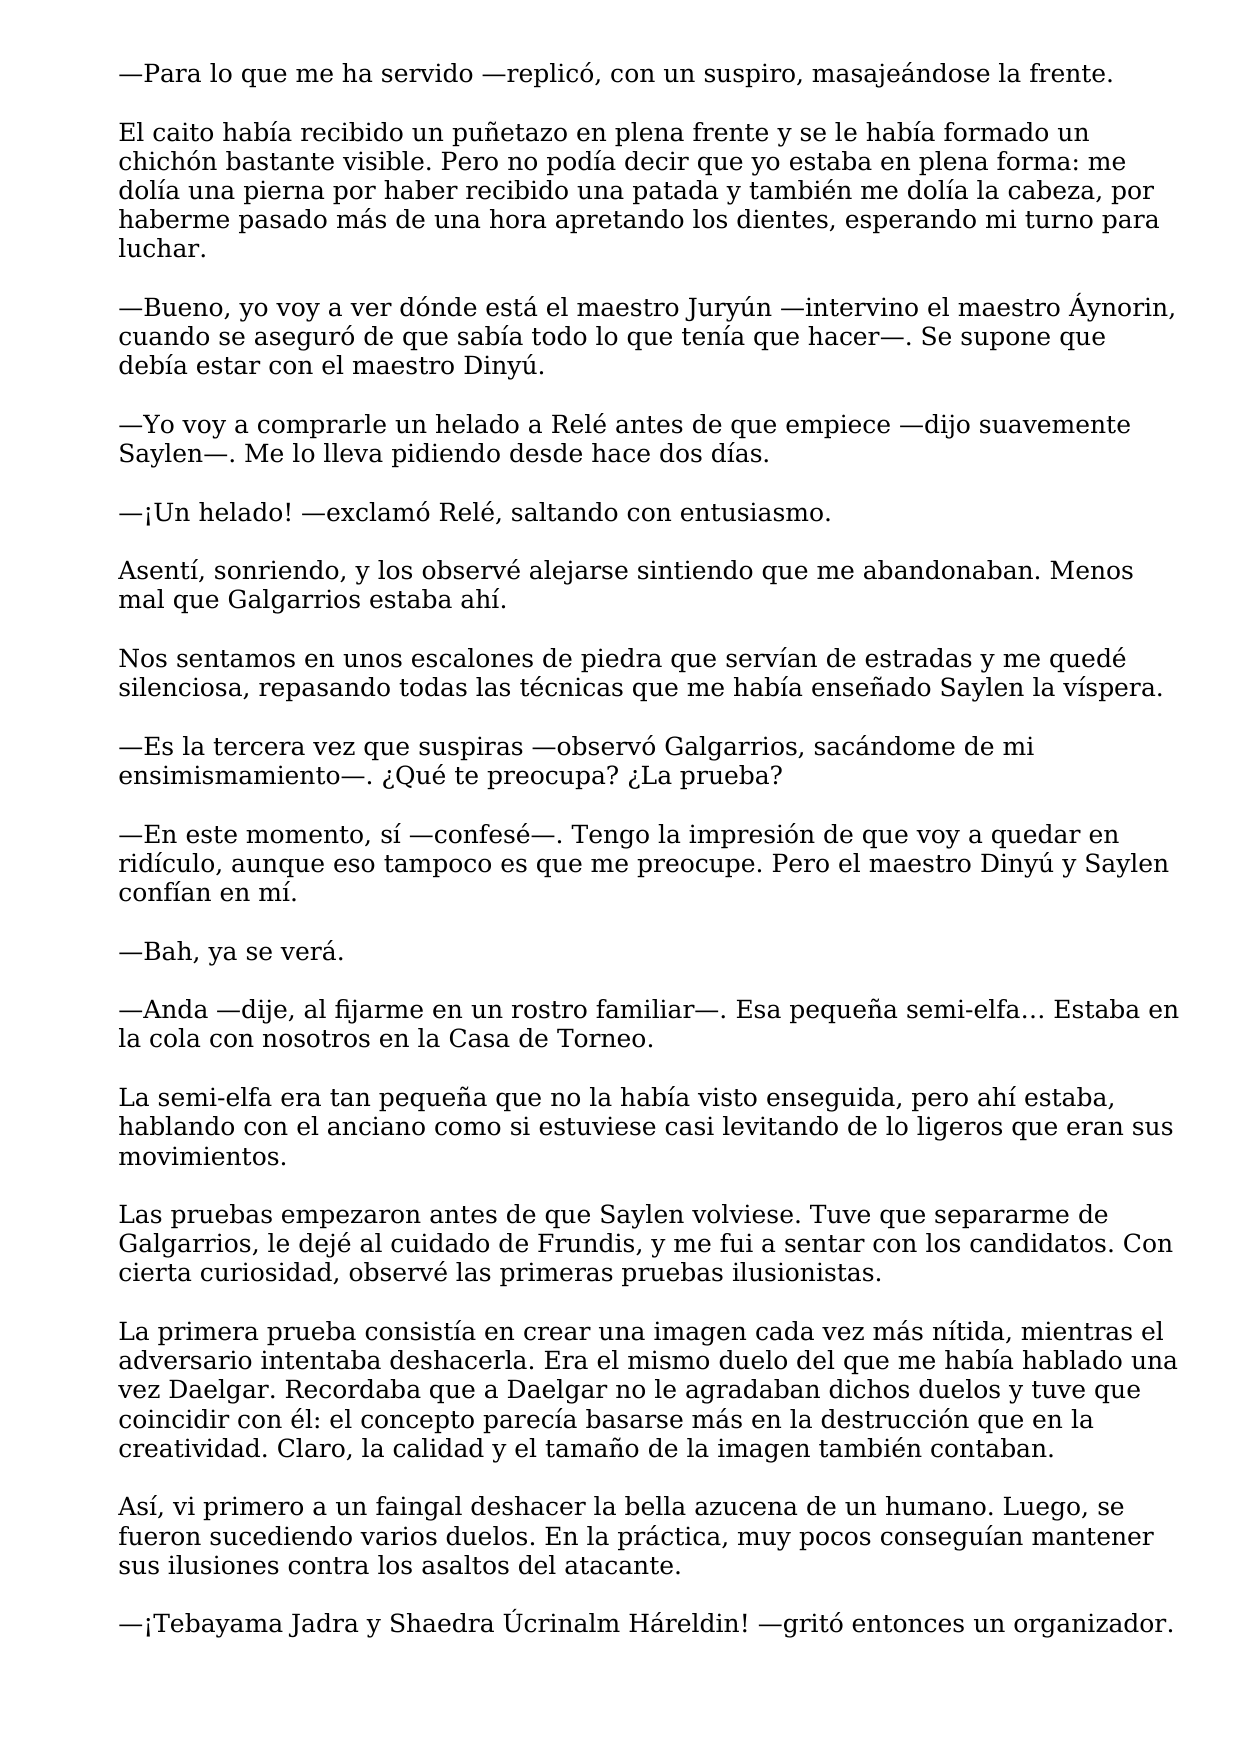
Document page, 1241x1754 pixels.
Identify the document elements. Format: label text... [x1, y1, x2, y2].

text El caito había recibido un puñetazo en plena frente y se le había formado un chichón bastante visible. Pero no podía decir que yo estaba en plena forma: me dolía una pierna por haber recibido una patada y también me dolía la cabeza, por haberme pasado más de una hora apretando los dientes, esperando mi turno para luchar. [118, 118, 1181, 263]
text —Yo voy a comprarle un helado a Relé antes de que empiece —dijo suavemente Saylen—. Me lo lleva pidiendo desde hace dos días. [118, 410, 1181, 468]
text Asentí, sonriendo, y los observé alejarse sintiendo que me abandonaban. Menos mal que Galgarrios estaba ahí. [118, 556, 1181, 615]
text La semi-elfa era tan pequeña que no la había visto enseguida, pero ahí estaba, hablando con el anciano como si estuviese casi levitando de lo ligeros que eran sus movimientos. [118, 1083, 1181, 1171]
text —Anda —dije, al fijarme en un rostro familiar—. Esa pequeña semi-elfa… Estaba en la cola con nosotros en la Casa de Torneo. [118, 996, 1181, 1054]
text —En este momento, sí —confesé—. Tengo la impresión de que voy a quedar en ridículo, aunque eso tampoco es que me preocupe. Pero el maestro Dinyú y Saylen confían en mí. [118, 820, 1181, 907]
text —Bueno, yo voy a ver dónde está el maestro Juryún —intervino el maestro Áynorin, cuando se aseguró de que sabía todo lo que tenía que hacer—. Se supone que debía estar con el maestro Dinyú. [118, 293, 1181, 381]
text La primera prueba consistía en crear una imagen cada vez más nítida, mientras el adversario intentaba deshacerla. Era el mismo duelo del que me había hablado una vez Daelgar. Recordaba que a Daelgar no le agradaban dichos duelos y tuve que coincidir con él: el concepto parecía basarse más en la destrucción que en la creatividad. Claro, la calidad y el tamaño de la imagen también contaban. [118, 1317, 1181, 1463]
text —Es la tercera vez que suspiras —observó Galgarrios, sacándome de mi ensimismamiento—. ¿Qué te preocupa? ¿La prueba? [118, 732, 1181, 790]
text —¡Tebayama Jadra y Shaedra Úcrinalm Háreldin! —gritó entonces un organizador. [118, 1609, 1181, 1639]
text Las pruebas empezaron antes de que Saylen volviese. Tuve que separarme de Galgarrios, le dejé al cuidado de Frundis, y me fui a sentar con los candidatos. Con cierta curiosidad, observé las primeras pruebas ilusionistas. [118, 1200, 1181, 1288]
text Así, vi primero a un faingal deshacer la bella azucena de un humano. Luego, se fueron sucediendo varios duelos. En la práctica, muy pocos conseguían mantener sus ilusiones contra los asaltos del atacante. [118, 1493, 1181, 1580]
text —Para lo que me ha servido —replicó, con un suspiro, masajeándose la frente. [118, 59, 1181, 88]
text —Bah, ya se verá. [118, 937, 1181, 966]
text —¡Un helado! —exclamó Relé, saltando con entusiasmo. [118, 498, 1181, 527]
text Nos sentamos en unos escalones de piedra que servían de estradas y me quedé silenciosa, repasando todas las técnicas que me había enseñado Saylen la víspera. [118, 644, 1181, 703]
